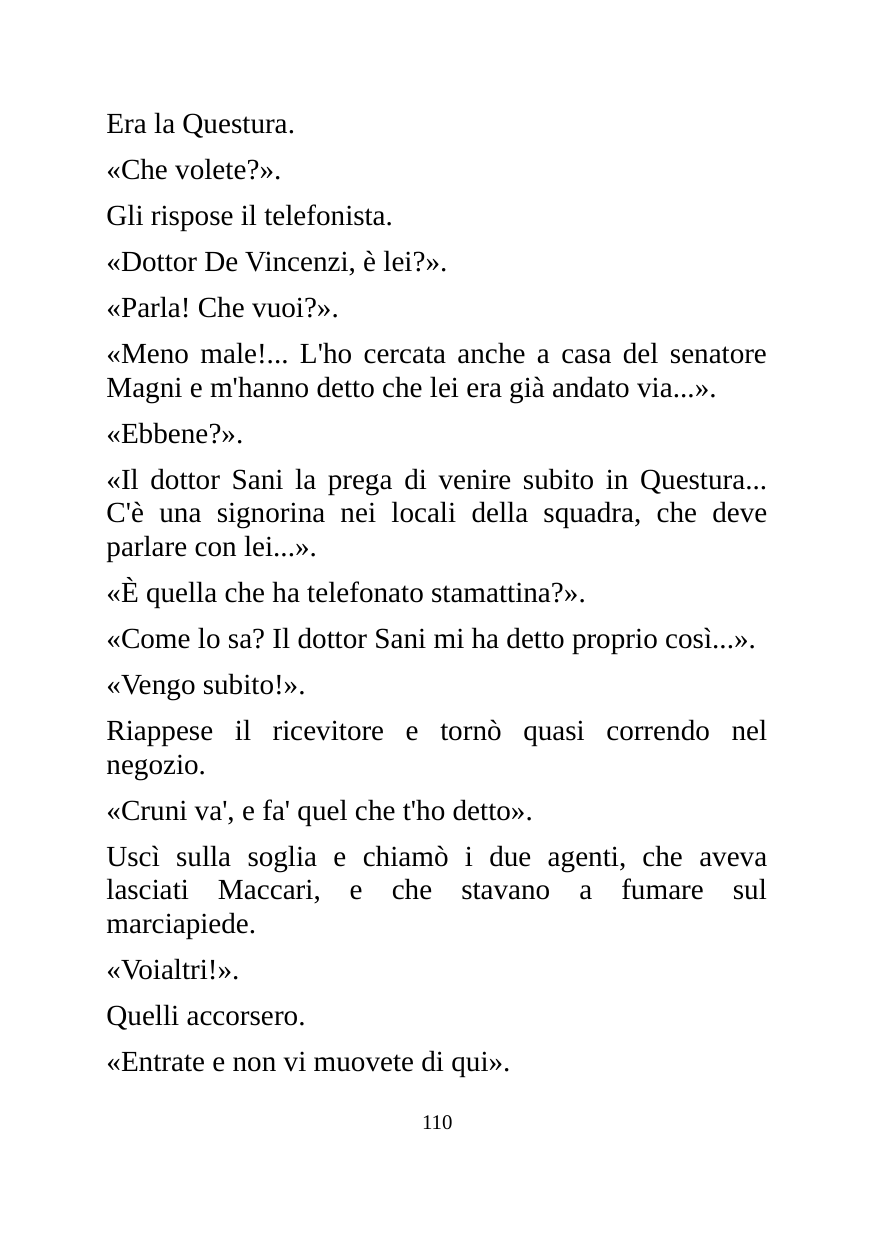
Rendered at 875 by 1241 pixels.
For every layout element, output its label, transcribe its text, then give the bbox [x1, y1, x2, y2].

text Era la Questura. [106, 106, 768, 140]
text «Vengo subito!». [106, 667, 768, 701]
text «Entrate e non vi muovete di qui». [106, 1044, 768, 1078]
text «Ebbene?». [106, 416, 768, 449]
text «Dottor De Vincenzi, è lei?». [106, 244, 768, 278]
text Riappese il ricevitore e tornò quasi correndo nel negozio. [106, 713, 768, 780]
text «Parla! Che vuoi?». [106, 290, 768, 324]
text «Voialtri!». [106, 952, 768, 986]
text «Come lo sa? Il dottor Sani mi ha detto proprio così...». [106, 621, 768, 655]
text «Cruni va', e fa' quel che t'ho detto». [106, 793, 768, 826]
text «Il dottor Sani la prega di venire subito in Questura... C'è una signorina nei locali della squadra, che deve parlare con lei...». [106, 462, 768, 563]
text «Che volete?». [106, 152, 768, 186]
text Quelli accorsero. [106, 998, 768, 1032]
text «È quella che ha telefonato stamattina?». [106, 575, 768, 609]
text Uscì sulla soglia e chiamò i due agenti, che aveva lasciati Maccari, e che stavano a fumare sul marciapiede. [106, 839, 768, 939]
text Gli rispose il telefonista. [106, 198, 768, 232]
text «Meno male!... L'ho cercata anche a casa del senatore Magni e m'hanno detto che lei era già andato via...». [106, 336, 768, 403]
